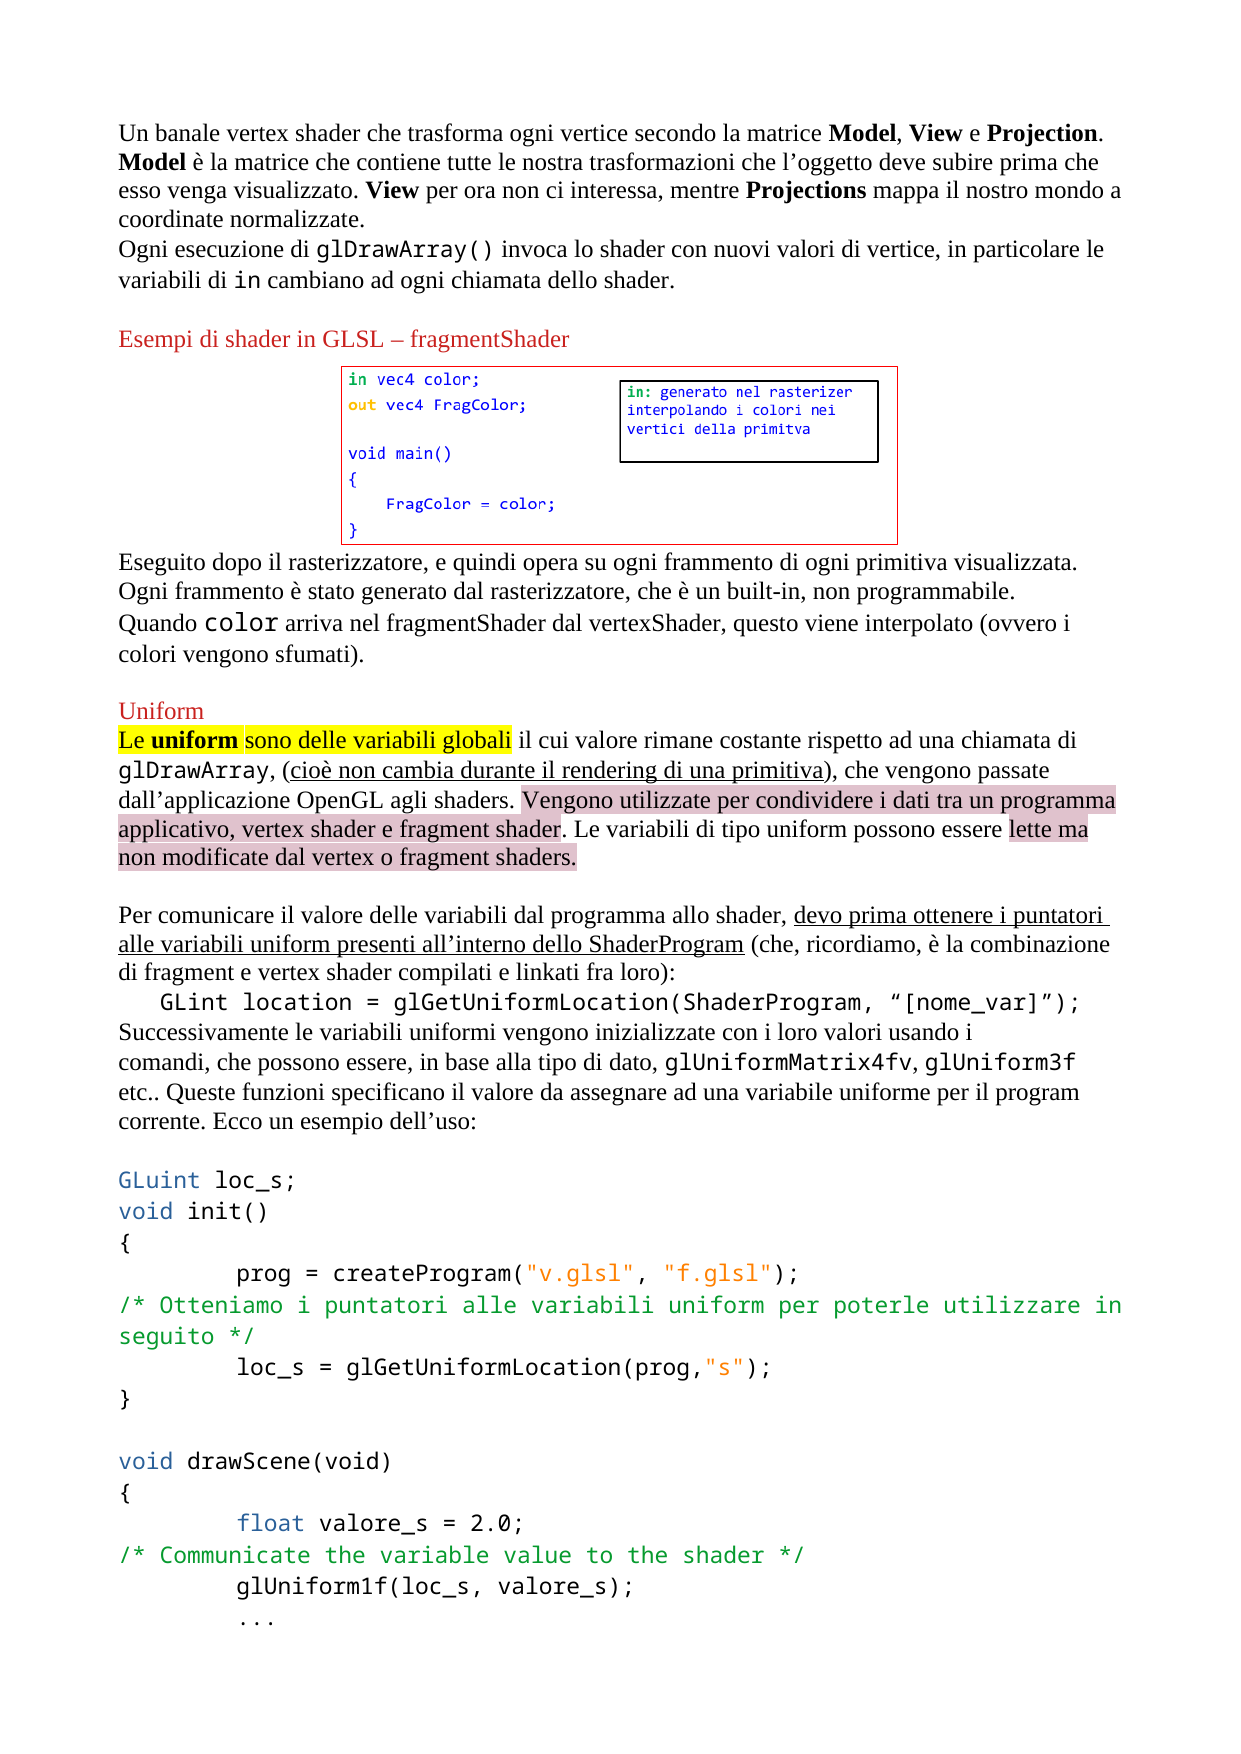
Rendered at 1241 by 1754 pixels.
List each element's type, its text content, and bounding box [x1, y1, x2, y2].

text ... [118, 1601, 1122, 1632]
text Esempi di shader in GLSL – fragmentShader [118, 324, 1122, 353]
text Model è la matrice che contiene tutte le nostra trasformazioni che l’oggetto deve subire prima che esso venga visualizzato. View per ora non ci interessa, mentre Projections mappa il nostro mondo a coordinate normalizzate. [118, 147, 1122, 233]
text void drawScene(void) [118, 1445, 1122, 1476]
text comandi, che possono essere, in base alla tipo di dato, glUniformMatrix4fv, glUniform3f etc.. Queste funzioni specificano il valore da assegnare ad una variabile uniforme per il program corrente. Ecco un esempio dell’uso: [118, 1046, 1122, 1135]
text /* Communicate the variable value to the shader */ [118, 1539, 1122, 1570]
text Quando color arriva nel fragmentShader dal vertexShader, questo viene interpolato (ovvero i colori vengono sfumati). [118, 604, 1122, 667]
text Uniform [118, 696, 1122, 725]
text glUniform1f(loc_s, valore_s); [118, 1570, 1122, 1601]
text Per comunicare il valore delle variabili dal programma allo shader, devo prima ottenere i puntatori alle variabili uniform presenti all’interno dello ShaderProgram (che, ricordiamo, è la combinazione di fragment e vertex shader compilati e linkati fra loro): [118, 900, 1122, 986]
text GLuint loc_s; [118, 1164, 1122, 1195]
text Ogni esecuzione di glDrawArray() invoca lo shader con nuovi valori di vertice, in particolare le variabili di in cambiano ad ogni chiamata dello shader. [118, 233, 1122, 296]
text { [118, 1226, 1122, 1257]
text GLint location = glGetUniformLocation(ShaderProgram, “[nome_var]”); [118, 986, 1122, 1017]
text void init() [118, 1195, 1122, 1226]
picture [340, 365, 900, 547]
text } [118, 1382, 1122, 1414]
text Le uniform sono delle variabili globali il cui valore rimane costante rispetto ad una chiamata di glDrawArray, (cioè non cambia durante il rendering di una primitiva), che vengono passate dall’applicazione OpenGL agli shaders. Vengono utilizzate per condividere i dati tra un programma applicativo, vertex shader e fragment shader. Le variabili di tipo uniform possono essere lette ma non modificate dal vertex o fragment shaders. [118, 725, 1122, 871]
text { [118, 1476, 1122, 1507]
text Eseguito dopo il rasterizzatore, e quindi opera su ogni frammento di ogni primitiva visualizzata. Ogni frammento è stato generato dal rasterizzatore, che è un built-in, non programmabile. [118, 353, 1122, 604]
text Successivamente le variabili uniformi vengono inizializzate con i loro valori usando i [118, 1017, 1122, 1046]
text float valore_s = 2.0; [118, 1507, 1122, 1539]
text /* Otteniamo i puntatori alle variabili uniform per poterle utilizzare in seguito */ [118, 1289, 1122, 1351]
text Un banale vertex shader che trasforma ogni vertice secondo la matrice Model, View e Projection. [118, 118, 1122, 147]
text loc_s = glGetUniformLocation(prog,"s"); [118, 1351, 1122, 1382]
text prog = createProgram("v.glsl", "f.glsl"); [118, 1257, 1122, 1289]
